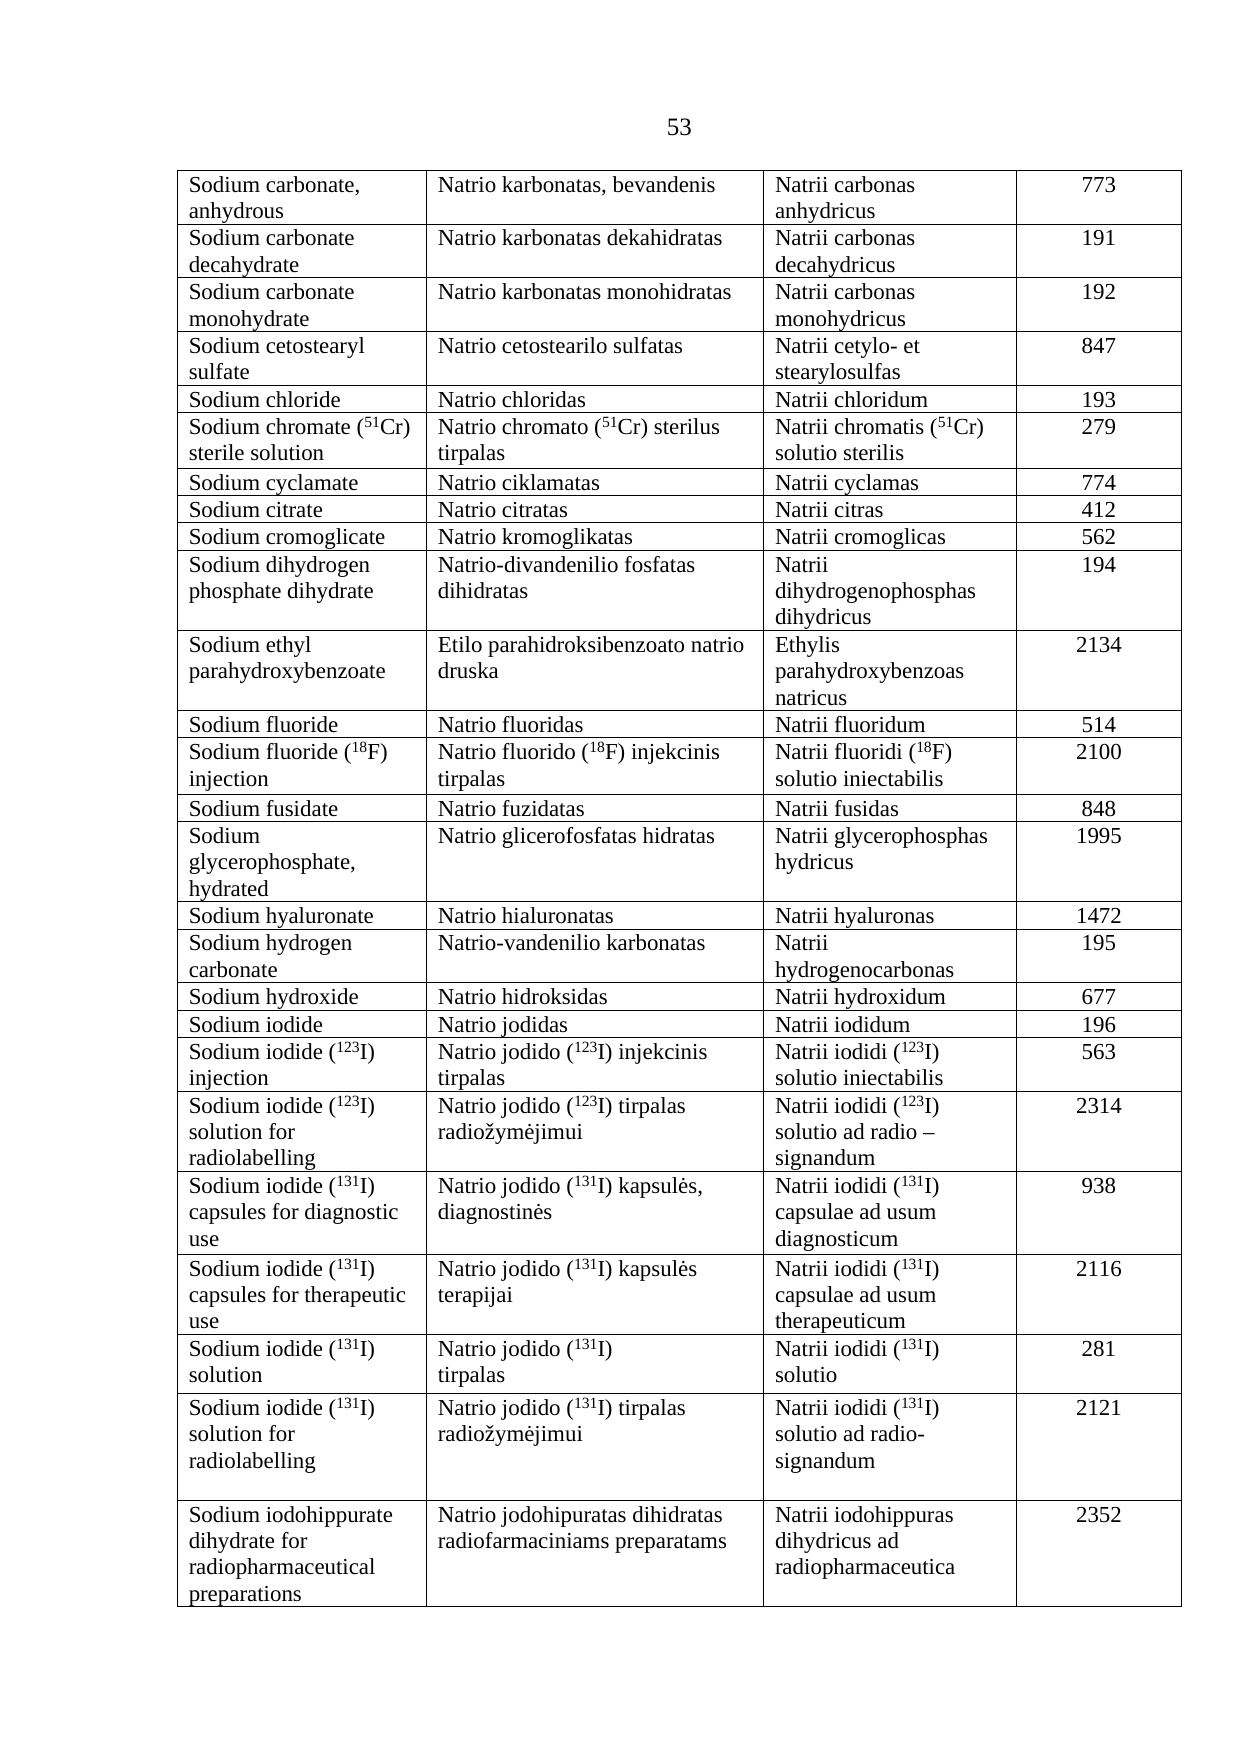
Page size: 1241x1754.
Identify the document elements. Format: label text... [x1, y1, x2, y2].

table_cell Sodium carbonate monohydrate [178, 278, 426, 331]
table_cell 847 [1017, 332, 1181, 385]
table_cell 412 [1017, 496, 1181, 522]
table_cell Sodium cyclamate [178, 469, 426, 495]
table_cell 677 [1017, 983, 1181, 1009]
table_cell 196 [1017, 1011, 1181, 1037]
table_cell Natrio karbonatas monohidratas [427, 278, 763, 331]
table_cell 2314 [1017, 1092, 1181, 1171]
table_cell Sodium iodide (131I) capsules for diagnostic use [178, 1172, 426, 1254]
table_cell 1472 [1017, 902, 1181, 928]
table_cell Natrii iodohippuras dihydricus ad radiopharmaceutica [764, 1501, 1016, 1606]
table_cell Sodium hydroxide [178, 983, 426, 1009]
table_cell Ethylis parahydroxybenzoas natricus [764, 631, 1016, 710]
table_cell Sodium cromoglicate [178, 523, 426, 550]
table_cell Sodium fluoride [178, 711, 426, 737]
table_cell Sodium iodide (131I) solution [178, 1335, 426, 1393]
table_cell Natrio jodido (131I) tirpalas radiožymėjimui [427, 1394, 763, 1499]
table_cell Natrii fluoridum [764, 711, 1016, 737]
table_cell Natrii chloridum [764, 386, 1016, 412]
table_cell Natrii citras [764, 496, 1016, 522]
table_cell Natrii iodidi (131I) capsulae ad usum therapeuticum [764, 1255, 1016, 1334]
table_cell Natrio jodido (131I) tirpalas [427, 1335, 763, 1393]
table_cell Natrio cetostearilo sulfatas [427, 332, 763, 385]
table_cell Sodium hyaluronate [178, 902, 426, 928]
table_cell Natrio ciklamatas [427, 469, 763, 495]
table_cell Natrio kromoglikatas [427, 523, 763, 550]
table_cell Natrii chromatis (51Cr) solutio sterilis [764, 413, 1016, 467]
table_cell 773 [1017, 171, 1181, 223]
table_cell Natrii hyaluronas [764, 902, 1016, 928]
table_cell 2121 [1017, 1394, 1181, 1499]
table_cell Natrio karbonatas dekahidratas [427, 225, 763, 277]
table_cell Natrii iodidi (131I) capsulae ad usum diagnosticum [764, 1172, 1016, 1254]
table_cell Sodium chromate (51Cr) sterile solution [178, 413, 426, 467]
table_cell Sodium glycerophosphate, hydrated [178, 822, 426, 901]
table_cell 191 [1017, 225, 1181, 277]
table_cell Natrio chloridas [427, 386, 763, 412]
table_cell Natrii hydrogenocarbonas [764, 930, 1016, 982]
table_cell Natrii iodidum [764, 1011, 1016, 1037]
table_cell Natrio jodohipuratas dihidratas radiofarmaciniams preparatams [427, 1501, 763, 1606]
table_cell Sodium citrate [178, 496, 426, 522]
table_cell 2134 [1017, 631, 1181, 710]
table_cell Natrii carbonas decahydricus [764, 225, 1016, 277]
table_cell 562 [1017, 523, 1181, 550]
table_cell Natrii cyclamas [764, 469, 1016, 495]
table_cell Sodium carbonate, anhydrous [178, 171, 426, 223]
table_cell Natrio hidroksidas [427, 983, 763, 1009]
table_cell Natrio-vandenilio karbonatas [427, 930, 763, 982]
table_cell Natrio jodido (131I) kapsulės terapijai [427, 1255, 763, 1334]
table_cell 2352 [1017, 1501, 1181, 1606]
table_cell 563 [1017, 1038, 1181, 1091]
table_cell Sodium dihydrogen phosphate dihydrate [178, 551, 426, 630]
table_cell Natrio chromato (51Cr) sterilus tirpalas [427, 413, 763, 467]
table_cell Natrio karbonatas, bevandenis [427, 171, 763, 223]
table_cell Natrii iodidi (131I) solutio ad radio-signandum [764, 1394, 1016, 1499]
table_cell Natrii fluoridi (18F) solutio iniectabilis [764, 738, 1016, 793]
table_cell Sodium cetostearyl sulfate [178, 332, 426, 385]
table_cell Natrio jodido (123I) tirpalas radiožymėjimui [427, 1092, 763, 1171]
table_cell Sodium iodide (123I) injection [178, 1038, 426, 1091]
table_cell 194 [1017, 551, 1181, 630]
table_cell 2116 [1017, 1255, 1181, 1334]
table_cell 774 [1017, 469, 1181, 495]
table_cell Natrio fluorido (18F) injekcinis tirpalas [427, 738, 763, 793]
table_cell Natrio fuzidatas [427, 795, 763, 821]
table_cell Sodium fluoride (18F) injection [178, 738, 426, 793]
table_cell Sodium hydrogen carbonate [178, 930, 426, 982]
table_cell Natrii carbonas monohydricus [764, 278, 1016, 331]
table_cell Natrio jodidas [427, 1011, 763, 1037]
table_cell 281 [1017, 1335, 1181, 1393]
table_cell Sodium iodide (123I) solution for radiolabelling [178, 1092, 426, 1171]
table_cell 193 [1017, 386, 1181, 412]
table_cell Sodium iodohippurate dihydrate for radiopharmaceutical preparations [178, 1501, 426, 1606]
table_cell Natrii iodidi (123I) solutio iniectabilis [764, 1038, 1016, 1091]
table_cell 938 [1017, 1172, 1181, 1254]
table_cell Natrii cetylo- et stearylosulfas [764, 332, 1016, 385]
table_cell Sodium iodide (131I) capsules for therapeutic use [178, 1255, 426, 1334]
table_cell Sodium ethyl parahydroxybenzoate [178, 631, 426, 710]
table_cell Natrii hydroxidum [764, 983, 1016, 1009]
table_cell 848 [1017, 795, 1181, 821]
table_cell Sodium iodide [178, 1011, 426, 1037]
table_cell Natrio-divandenilio fosfatas dihidratas [427, 551, 763, 630]
table_cell Etilo parahidroksibenzoato natrio druska [427, 631, 763, 710]
table_cell 514 [1017, 711, 1181, 737]
table_cell Natrii fusidas [764, 795, 1016, 821]
table_cell Natrii cromoglicas [764, 523, 1016, 550]
table_cell Natrio citratas [427, 496, 763, 522]
table_cell Natrio glicerofosfatas hidratas [427, 822, 763, 901]
table_cell 2100 [1017, 738, 1181, 793]
table_cell 192 [1017, 278, 1181, 331]
table_cell Natrio jodido (131I) kapsulės, diagnostinės [427, 1172, 763, 1254]
table_cell Natrii iodidi (123I) solutio ad radio – signandum [764, 1092, 1016, 1171]
table_cell Natrii dihydrogenophosphas dihydricus [764, 551, 1016, 630]
table_cell Natrii iodidi (131I) solutio [764, 1335, 1016, 1393]
table_cell Sodium iodide (131I) solution for radiolabelling [178, 1394, 426, 1499]
table_cell 195 [1017, 930, 1181, 982]
table_cell 279 [1017, 413, 1181, 467]
table_cell Sodium chloride [178, 386, 426, 412]
table_cell Natrii carbonas anhydricus [764, 171, 1016, 223]
table_cell Natrio fluoridas [427, 711, 763, 737]
table_cell Natrii glycerophosphas hydricus [764, 822, 1016, 901]
table_cell Natrio hialuronatas [427, 902, 763, 928]
table_cell Natrio jodido (123I) injekcinis tirpalas [427, 1038, 763, 1091]
table_cell Sodium fusidate [178, 795, 426, 821]
table_cell Sodium carbonate decahydrate [178, 225, 426, 277]
table_cell 1995 [1017, 822, 1181, 901]
